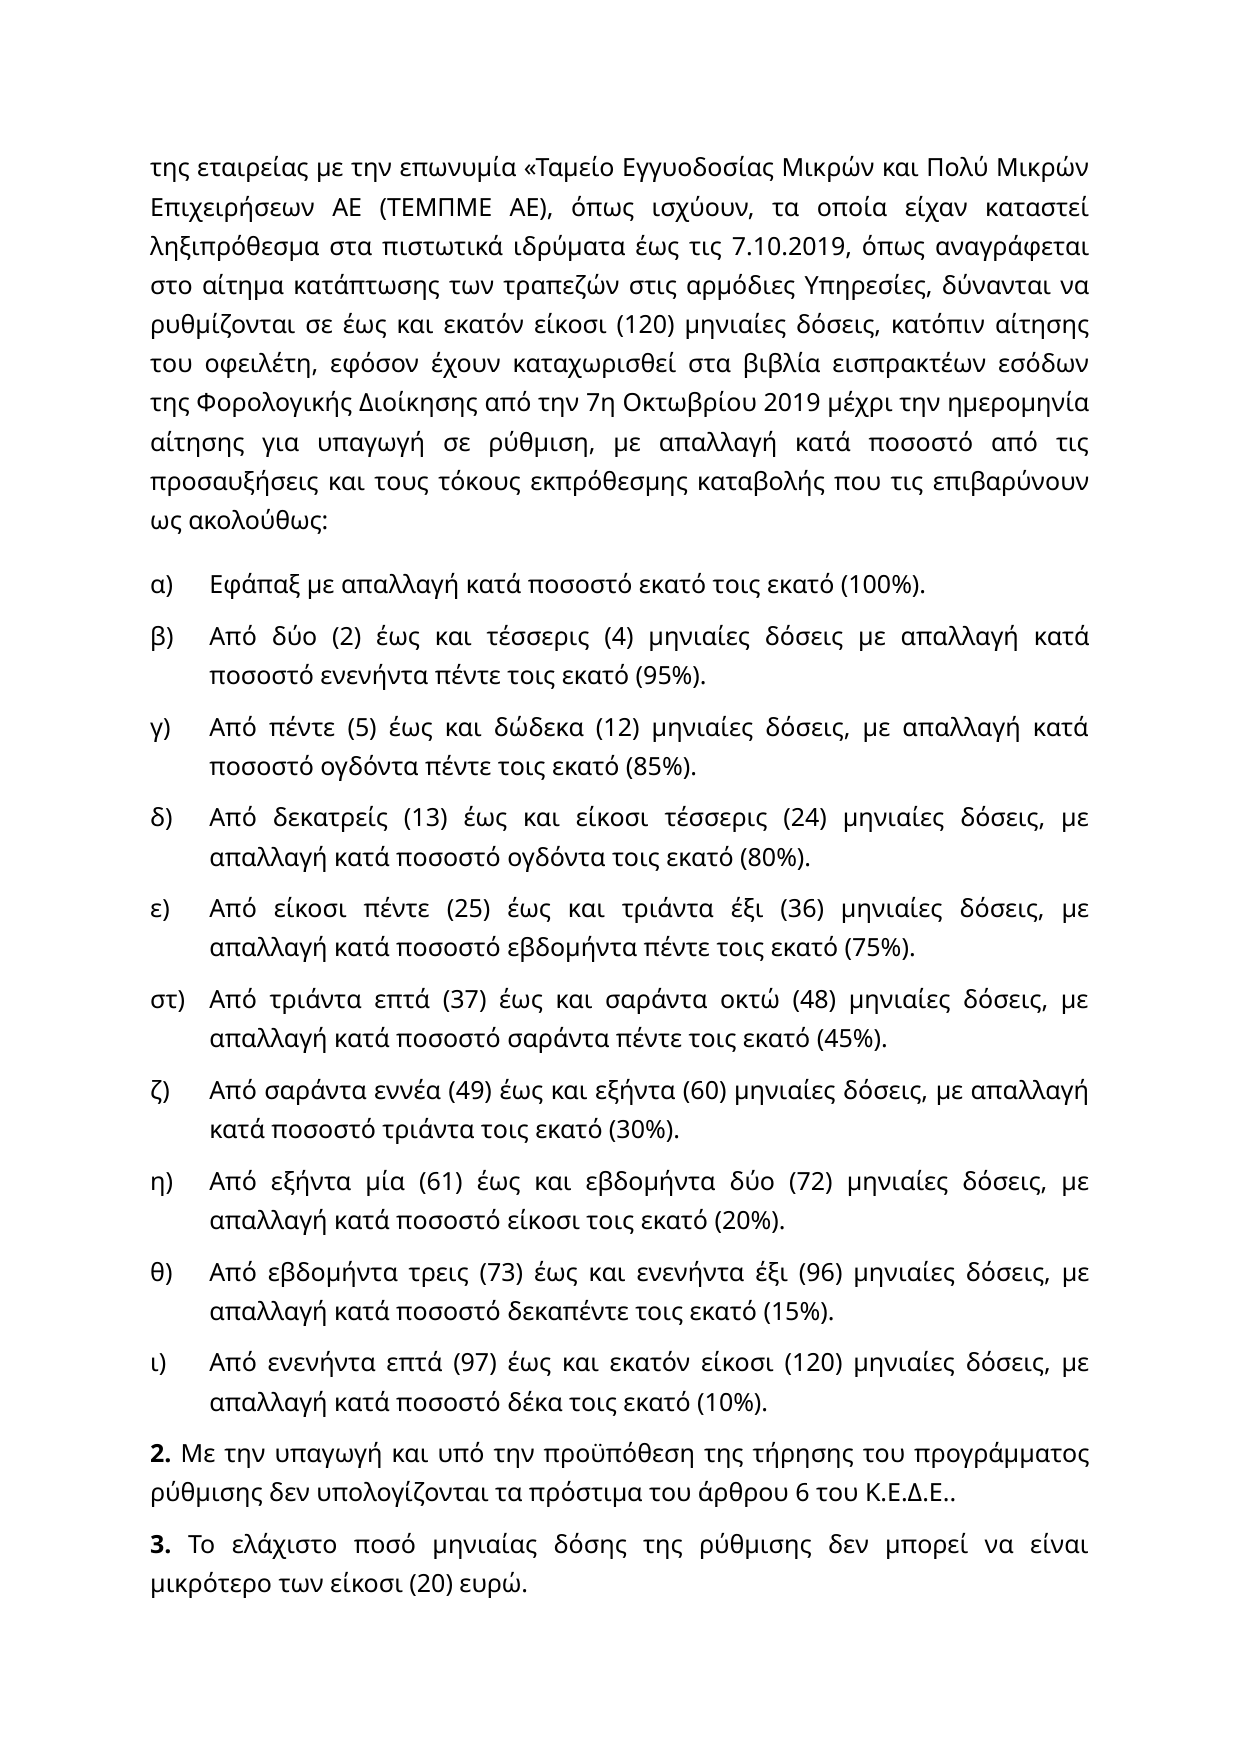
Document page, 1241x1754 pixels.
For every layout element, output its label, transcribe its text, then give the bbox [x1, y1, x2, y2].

list β) Από δύο (2) έως και τέσσερις (4) μηνιαίες δόσεις με απαλλαγή κατά ποσοστό ενενήντα πέντε τοις εκατό (95%). [150, 618, 1090, 692]
text της εταιρείας με την επωνυμία «Ταμείο Εγγυοδοσίας Μικρών και Πολύ Μικρών Επιχειρήσεων ΑΕ (ΤΕΜΠΜΕ ΑΕ), όπως ισχύουν, τα οποία είχαν καταστεί ληξιπρόθεσμα στα πιστωτικά ιδρύματα έως τις 7.10.2019, όπως αναγράφεται στο αίτημα κατάπτωσης των τραπεζών στις αρμόδιες Υπηρεσίες, δύνανται να ρυθμίζονται σε έως και εκατόν είκοσι (120) μηνιαίες δόσεις, κατόπιν αίτησης του οφειλέτη, εφόσον έχουν καταχωρισθεί στα βιβλία εισπρακτέων εσόδων της Φορολογικής Διοίκησης από την 7η Οκτωβρίου 2019 μέχρι την ημερομηνία αίτησης για υπαγωγή σε ρύθμιση, με απαλλαγή κατά ποσοστό από τις προσαυξήσεις και τους τόκους εκπρόθεσμης καταβολής που τις επιβαρύνουν ως ακολούθως: [150, 150, 1090, 537]
text 2. Με την υπαγωγή και υπό την προϋπόθεση της τήρησης του προγράμματος ρύθμισης δεν υπολογίζονται τα πρόστιμα του άρθρου 6 του Κ.Ε.Δ.Ε.. [150, 1436, 1090, 1509]
list στ) Από τριάντα επτά (37) έως και σαράντα οκτώ (48) μηνιαίες δόσεις, με απαλλαγή κατά ποσοστό σαράντα πέντε τοις εκατό (45%). [150, 982, 1090, 1055]
list θ) Από εβδομήντα τρεις (73) έως και ενενήντα έξι (96) μηνιαίες δόσεις, με απαλλαγή κατά ποσοστό δεκαπέντε τοις εκατό (15%). [150, 1254, 1090, 1327]
list η) Από εξήντα μία (61) έως και εβδομήντα δύο (72) μηνιαίες δόσεις, με απαλλαγή κατά ποσοστό είκοσι τοις εκατό (20%). [150, 1163, 1090, 1237]
list ι) Από ενενήντα επτά (97) έως και εκατόν είκοσι (120) μηνιαίες δόσεις, με απαλλαγή κατά ποσοστό δέκα τοις εκατό (10%). [150, 1345, 1090, 1418]
list ζ) Από σαράντα εννέα (49) έως και εξήντα (60) μηνιαίες δόσεις, με απαλλαγή κατά ποσοστό τριάντα τοις εκατό (30%). [150, 1072, 1090, 1146]
text 3. Το ελάχιστο ποσό μηνιαίας δόσης της ρύθμισης δεν μπορεί να είναι μικρότερο των είκοσι (20) ευρώ. [150, 1527, 1090, 1600]
list γ) Από πέντε (5) έως και δώδεκα (12) μηνιαίες δόσεις, με απαλλαγή κατά ποσοστό ογδόντα πέντε τοις εκατό (85%). [150, 709, 1090, 782]
list ε) Από είκοσι πέντε (25) έως και τριάντα έξι (36) μηνιαίες δόσεις, με απαλλαγή κατά ποσοστό εβδομήντα πέντε τοις εκατό (75%). [150, 891, 1090, 964]
list δ) Από δεκατρείς (13) έως και είκοσι τέσσερις (24) μηνιαίες δόσεις, με απαλλαγή κατά ποσοστό ογδόντα τοις εκατό (80%). [150, 800, 1090, 873]
list α) Εφάπαξ με απαλλαγή κατά ποσοστό εκατό τοις εκατό (100%). [150, 567, 1090, 601]
